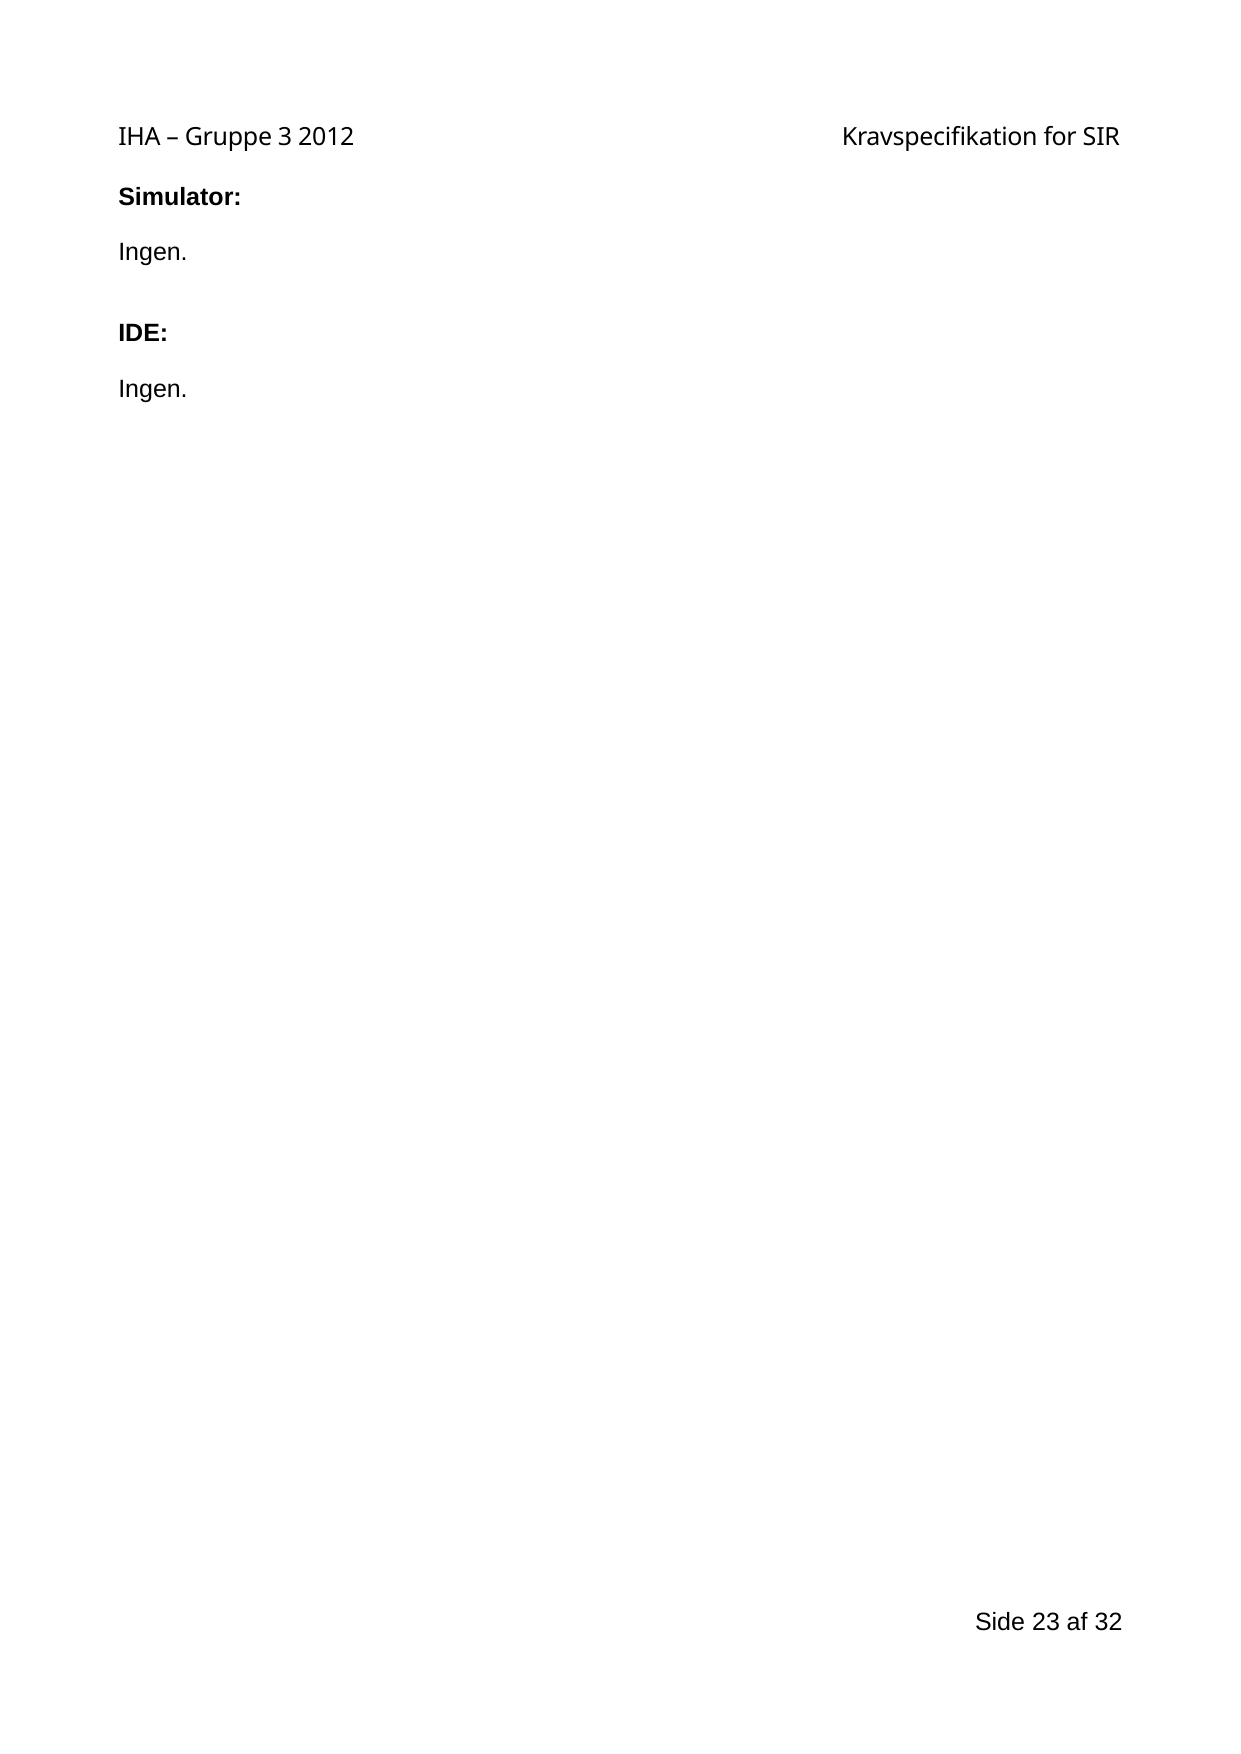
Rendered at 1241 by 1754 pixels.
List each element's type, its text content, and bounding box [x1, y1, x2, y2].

text Ingen. [118, 237, 1122, 266]
subtitle Simulator: [118, 182, 1122, 210]
subtitle IDE: [118, 318, 1122, 347]
text Ingen. [118, 373, 1122, 402]
